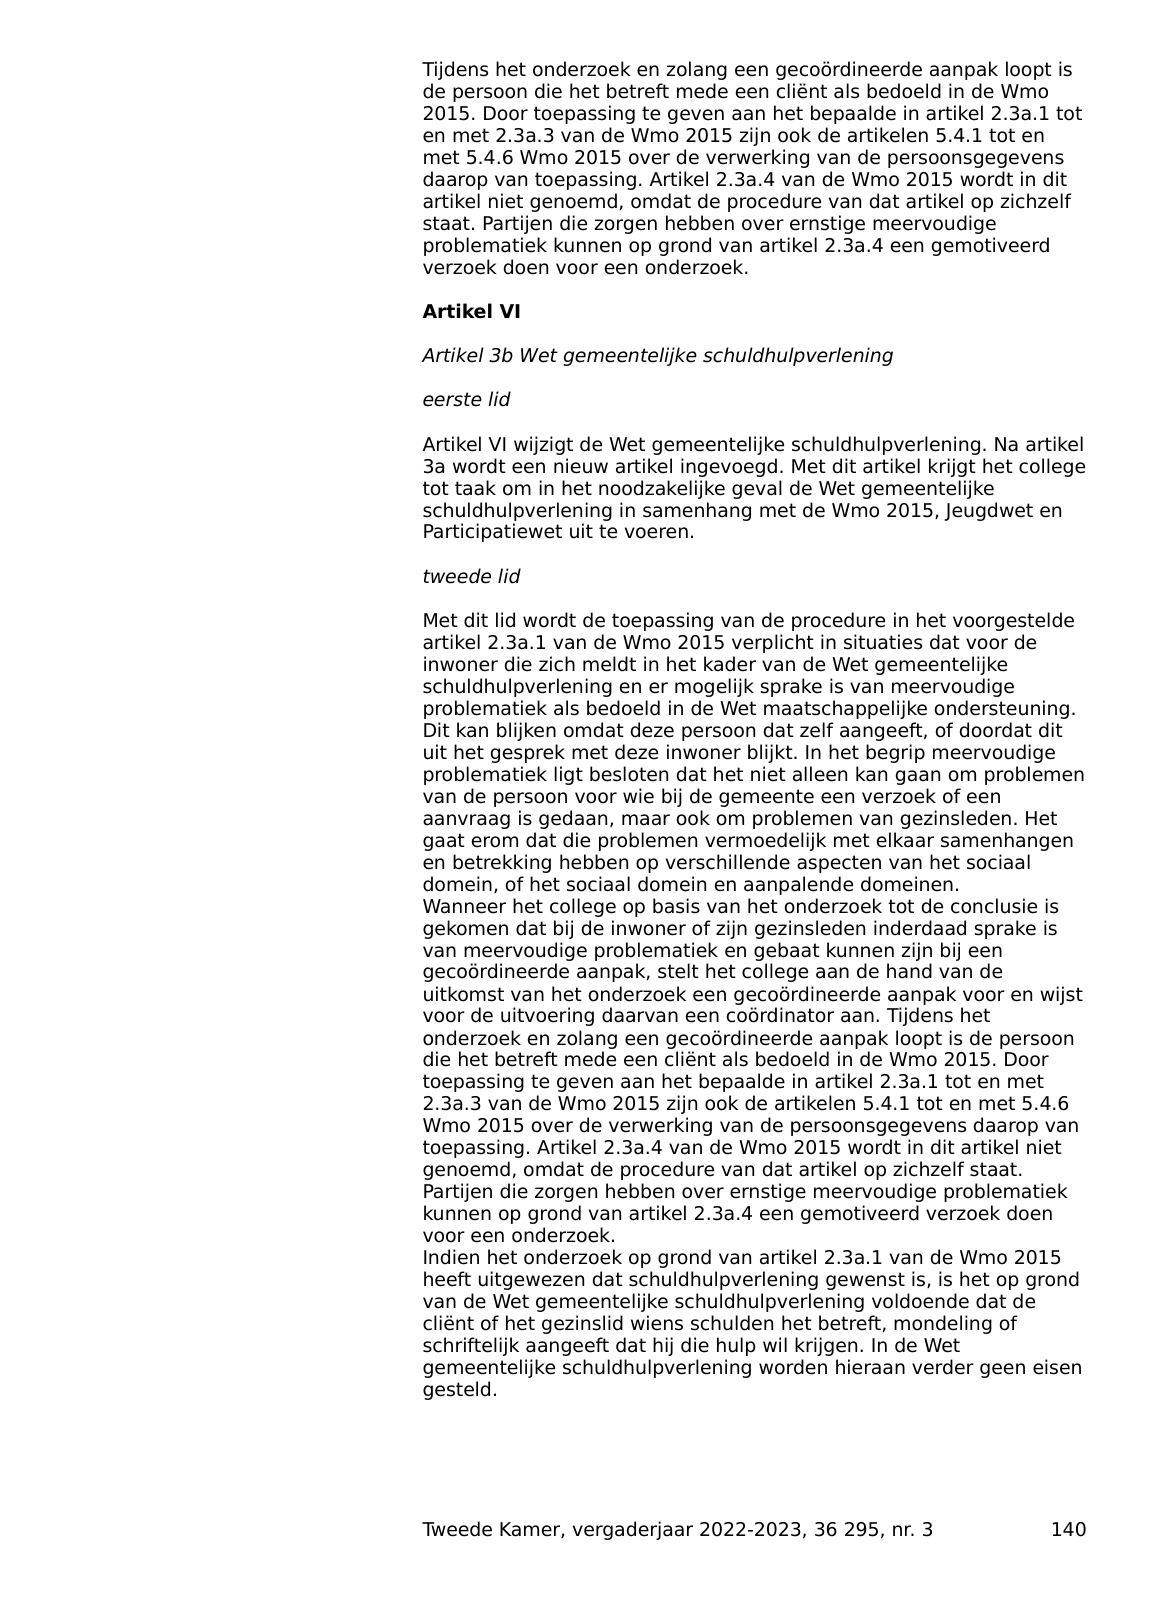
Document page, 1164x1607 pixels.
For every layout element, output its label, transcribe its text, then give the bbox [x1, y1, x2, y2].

subtitle eerste lid [422, 389, 1087, 411]
subtitle tweede lid [422, 566, 1087, 588]
text Tijdens het onderzoek en zolang een gecoördineerde aanpak loopt is de persoon die het betreft mede een cliënt als bedoeld in de Wmo 2015. Door toepassing te geven aan het bepaalde in artikel 2.3a.1 tot en met 2.3a.3 van de Wmo 2015 zijn ook de artikelen 5.4.1 tot en met 5.4.6 Wmo 2015 over de verwerking van de persoonsgegevens daarop van toepassing. Artikel 2.3a.4 van de Wmo 2015 wordt in dit artikel niet genoemd, omdat de procedure van dat artikel op zichzelf staat. Partijen die zorgen hebben over ernstige meervoudige problematiek kunnen op grond van artikel 2.3a.4 een gemotiveerd verzoek doen voor een onderzoek. [422, 59, 1087, 279]
text Indien het onderzoek op grond van artikel 2.3a.1 van de Wmo 2015 heeft uitgewezen dat schuldhulpverlening gewenst is, is het op grond van de Wet gemeentelijke schuldhulpverlening voldoende dat de cliënt of het gezinslid wiens schulden het betreft, mondeling of schriftelijk aangeeft dat hij die hulp wil krijgen. In de Wet gemeentelijke schuldhulpverlening worden hieraan verder geen eisen gesteld. [422, 1247, 1087, 1401]
subtitle Artikel 3b Wet gemeentelijke schuldhulpverlening [422, 345, 1087, 367]
text Wanneer het college op basis van het onderzoek tot de conclusie is gekomen dat bij de inwoner of zijn gezinsleden inderdaad sprake is van meervoudige problematiek en gebaat kunnen zijn bij een gecoördineerde aanpak, stelt het college aan de hand van de uitkomst van het onderzoek een gecoördineerde aanpak voor en wijst voor de uitvoering daarvan een coördinator aan. Tijdens het onderzoek en zolang een gecoördineerde aanpak loopt is de persoon die het betreft mede een cliënt als bedoeld in de Wmo 2015. Door toepassing te geven aan het bepaalde in artikel 2.3a.1 tot en met 2.3a.3 van de Wmo 2015 zijn ook de artikelen 5.4.1 tot en met 5.4.6 Wmo 2015 over de verwerking van de persoonsgegevens daarop van toepassing. Artikel 2.3a.4 van de Wmo 2015 wordt in dit artikel niet genoemd, omdat de procedure van dat artikel op zichzelf staat. Partijen die zorgen hebben over ernstige meervoudige problematiek kunnen op grond van artikel 2.3a.4 een gemotiveerd verzoek doen voor een onderzoek. [422, 896, 1087, 1247]
subtitle Artikel VI [422, 301, 1087, 323]
text Met dit lid wordt de toepassing van de procedure in het voorgestelde artikel 2.3a.1 van de Wmo 2015 verplicht in situaties dat voor de inwoner die zich meldt in het kader van de Wet gemeentelijke schuldhulpverlening en er mogelijk sprake is van meervoudige problematiek als bedoeld in de Wet maatschappelijke ondersteuning. Dit kan blijken omdat deze persoon dat zelf aangeeft, of doordat dit uit het gesprek met deze inwoner blijkt. In het begrip meervoudige problematiek ligt besloten dat het niet alleen kan gaan om problemen van de persoon voor wie bij de gemeente een verzoek of een aanvraag is gedaan, maar ook om problemen van gezinsleden. Het gaat erom dat die problemen vermoedelijk met elkaar samenhangen en betrekking hebben op verschillende aspecten van het sociaal domein, of het sociaal domein en aanpalende domeinen. [422, 610, 1087, 896]
text Artikel VI wijzigt de Wet gemeentelijke schuldhulpverlening. Na artikel 3a wordt een nieuw artikel ingevoegd. Met dit artikel krijgt het college tot taak om in het noodzakelijke geval de Wet gemeentelijke schuldhulpverlening in samenhang met de Wmo 2015, Jeugdwet en Participatiewet uit te voeren. [422, 433, 1087, 543]
